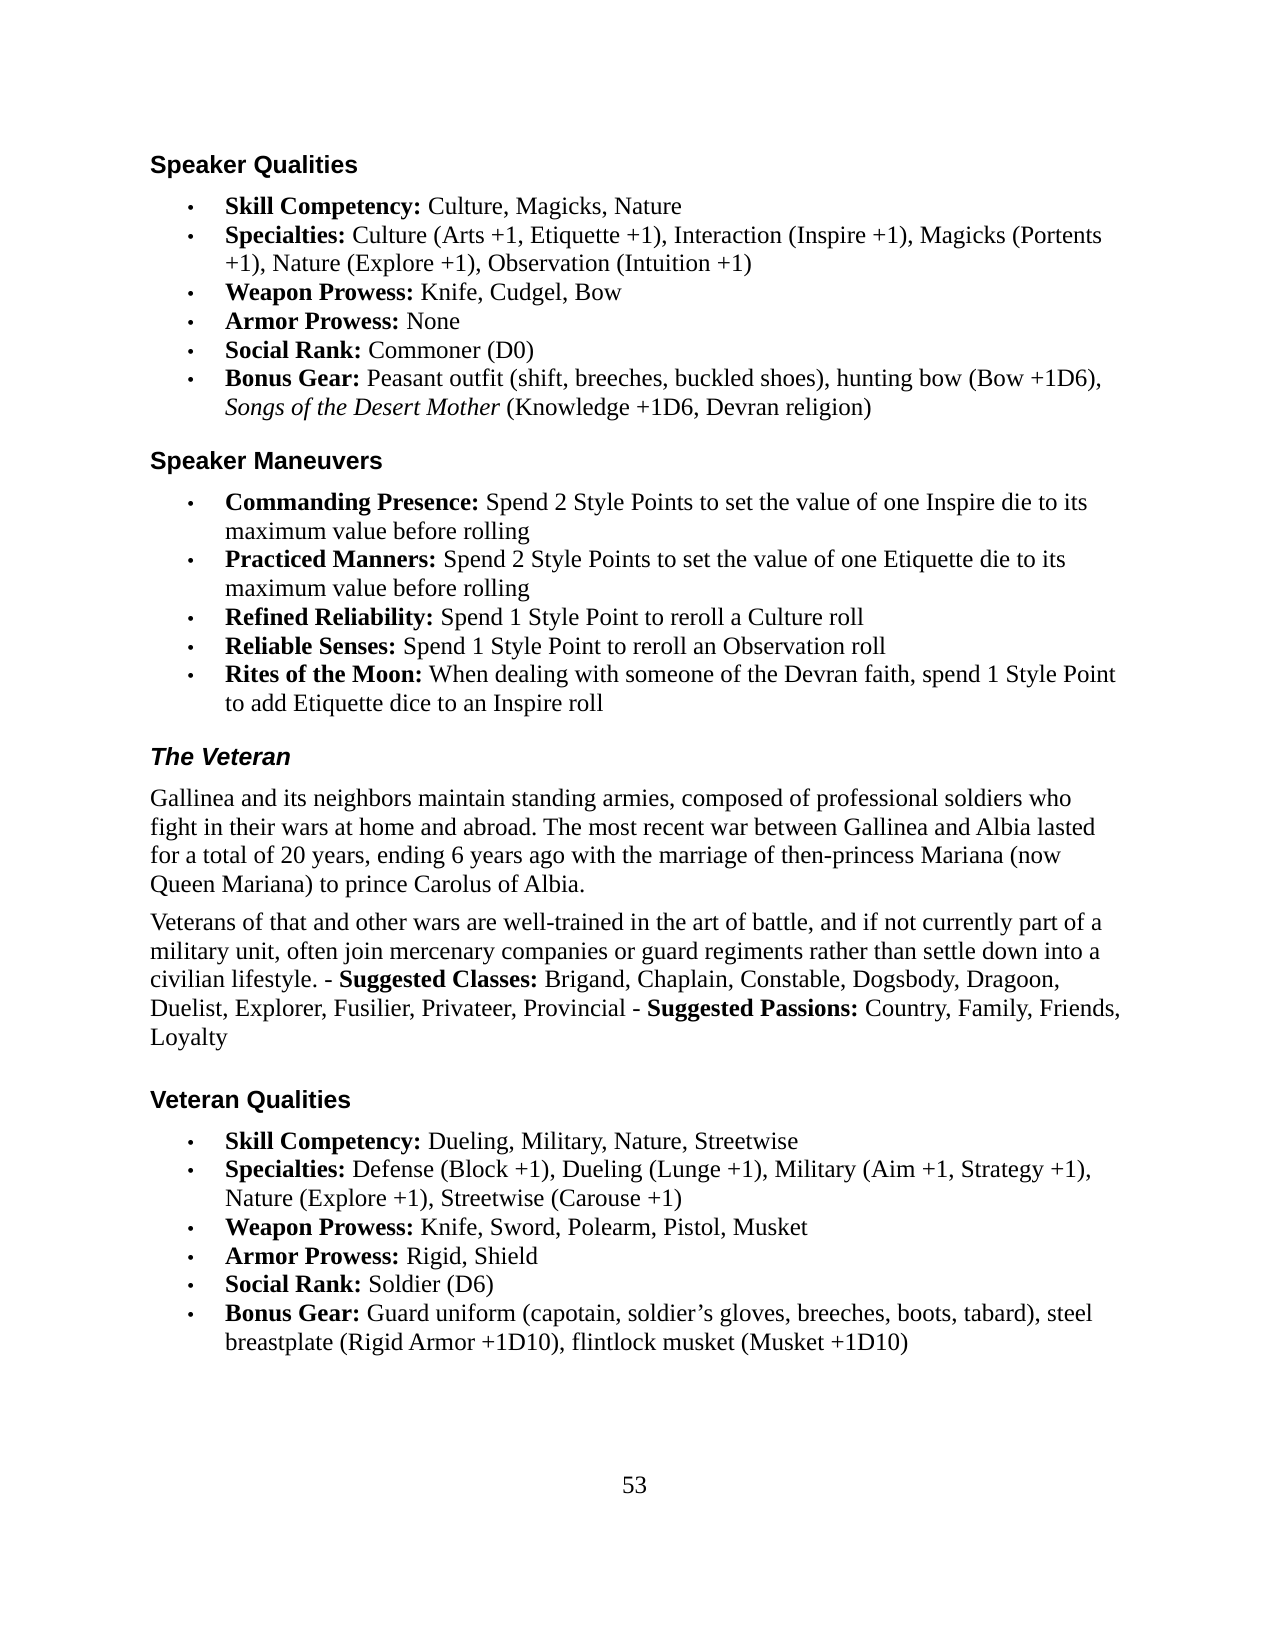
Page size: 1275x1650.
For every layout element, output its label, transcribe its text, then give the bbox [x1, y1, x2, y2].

list Weapon Prowess: Knife, Sword, Polearm, Pistol, Musket [187, 1212, 1125, 1241]
list Bonus Gear: Guard uniform (capotain, soldier’s gloves, breeches, boots, tabard), steel breastplate (Rigid Armor +1D10), flintlock musket (Musket +1D10) [187, 1298, 1125, 1356]
list Social Rank: Soldier (D6) [187, 1269, 1125, 1298]
list Rites of the Moon: When dealing with someone of the Devran faith, spend 1 Style Point to add Etiquette dice to an Inspire roll [187, 659, 1125, 717]
subtitle Speaker Qualities [150, 150, 1125, 178]
list Reliable Senses: Spend 1 Style Point to reroll an Observation roll [187, 631, 1125, 659]
list Specialties: Defense (Block +1), Dueling (Lunge +1), Military (Aim +1, Strategy +1), Nature (Explore +1), Streetwise (Carouse +1) [187, 1154, 1125, 1212]
subtitle Veteran Qualities [150, 1085, 1125, 1113]
list Commanding Presence: Spend 2 Style Points to set the value of one Inspire die to its maximum value before rolling [187, 487, 1125, 544]
list Armor Prowess: None [187, 306, 1125, 335]
list Skill Competency: Culture, Magicks, Nature [187, 191, 1125, 220]
list Practiced Manners: Spend 2 Style Points to set the value of one Etiquette die to its maximum value before rolling [187, 544, 1125, 602]
list Skill Competency: Dueling, Military, Nature, Streetwise [187, 1126, 1125, 1154]
subtitle The Veteran [150, 742, 1125, 771]
list Bonus Gear: Peasant outfit (shift, breeches, buckled shoes), hunting bow (Bow +1D6), Songs of the Desert Mother (Knowledge +1D6, Devran religion) [187, 363, 1125, 421]
list Social Rank: Commoner (D0) [187, 335, 1125, 363]
list Armor Prowess: Rigid, Shield [187, 1241, 1125, 1269]
list Specialties: Culture (Arts +1, Etiquette +1), Interaction (Inspire +1), Magicks (Portents +1), Nature (Explore +1), Observation (Intuition +1) [187, 220, 1125, 277]
subtitle Speaker Maneuvers [150, 446, 1125, 474]
text Gallinea and its neighbors maintain standing armies, composed of professional soldiers who fight in their wars at home and abroad. The most recent war between Gallinea and Albia lasted for a total of 20 years, ending 6 years ago with the marriage of then-princess Mariana (now Queen Mariana) to prince Carolus of Albia. [150, 783, 1125, 898]
text Veterans of that and other wars are well-trained in the art of battle, and if not currently part of a military unit, often join mercenary companies or guard regiments rather than settle down into a civilian lifestyle. - Suggested Classes: Brigand, Chaplain, Constable, Dogsbody, Dragoon, Duelist, Explorer, Fusilier, Privateer, Provincial - Suggested Passions: Country, Family, Friends, Loyalty [150, 907, 1125, 1051]
list Refined Reliability: Spend 1 Style Point to reroll a Culture roll [187, 602, 1125, 631]
list Weapon Prowess: Knife, Cudgel, Bow [187, 277, 1125, 306]
